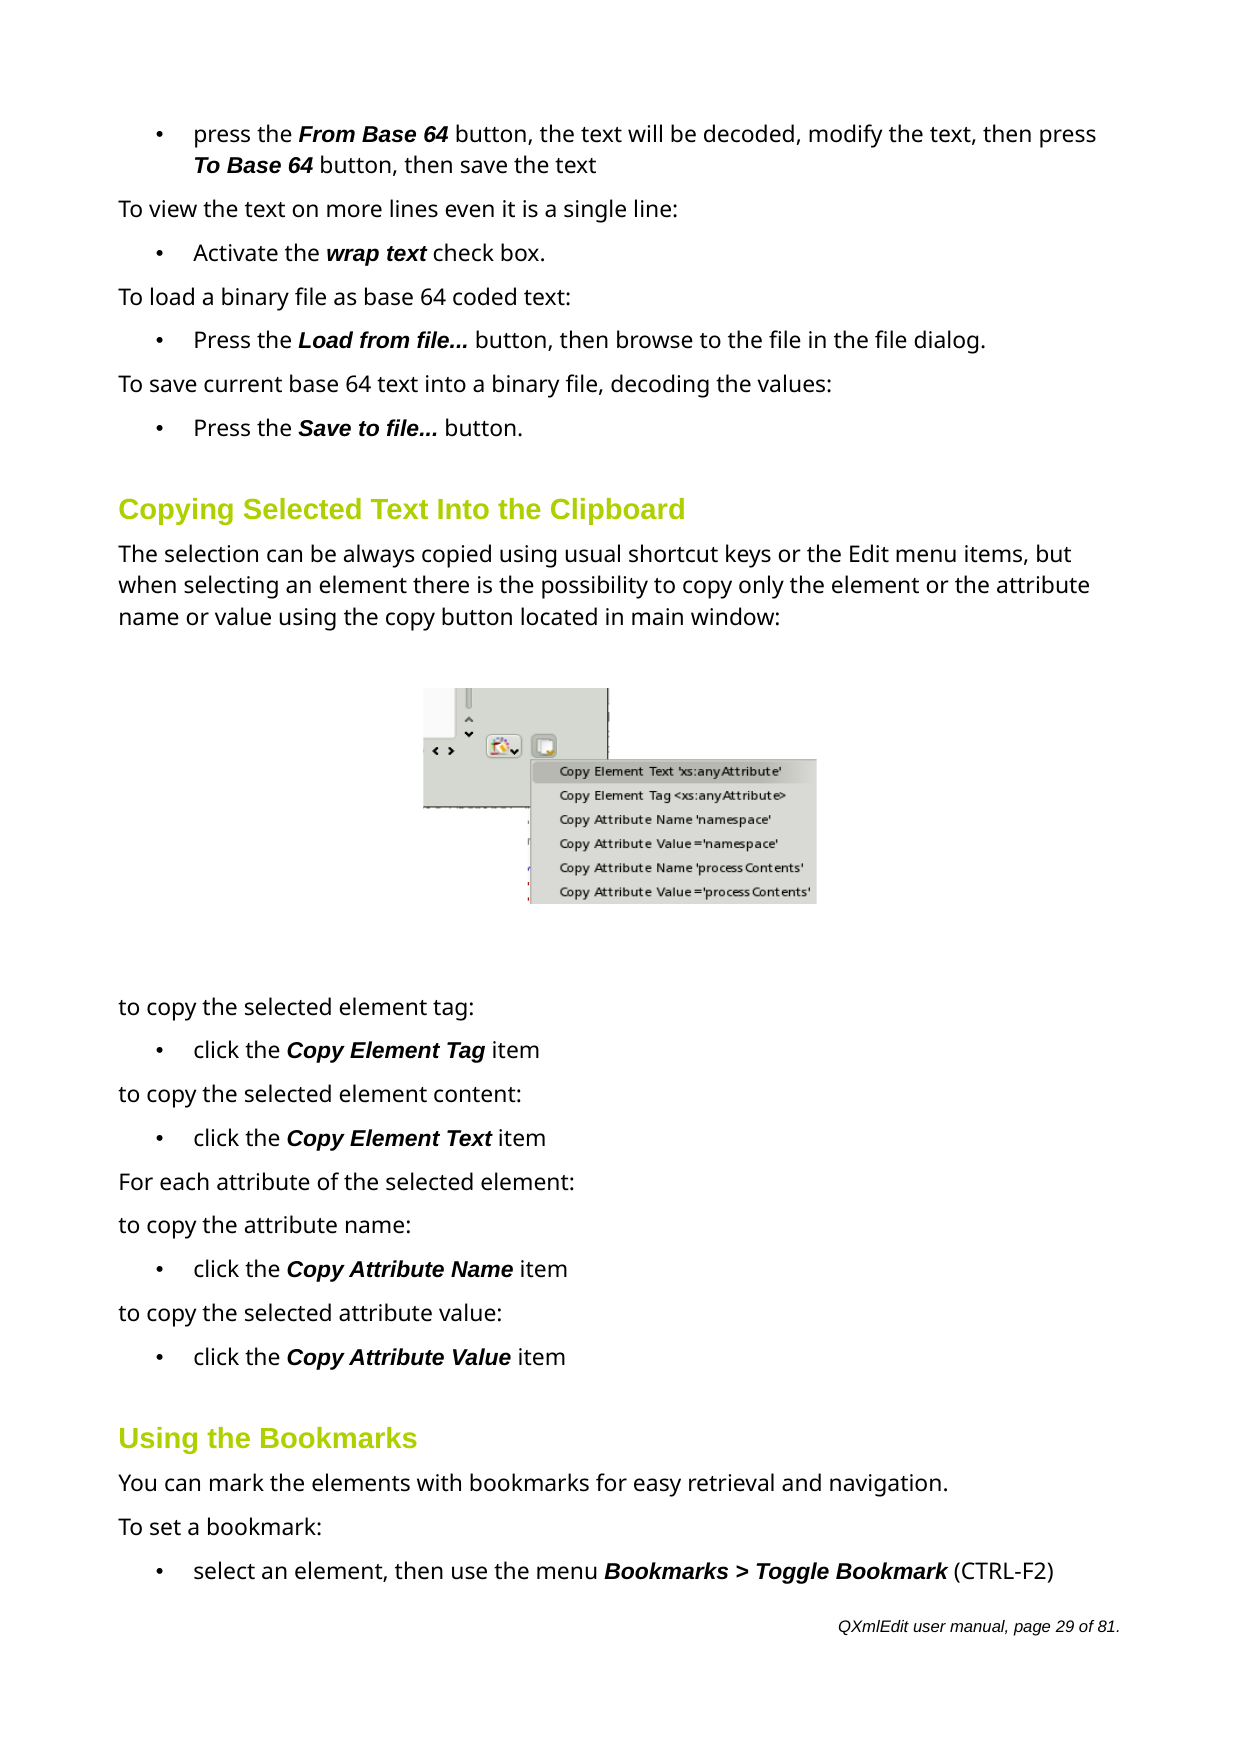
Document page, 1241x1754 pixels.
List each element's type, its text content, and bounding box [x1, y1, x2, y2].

text to copy the selected element content: [118, 1078, 1122, 1109]
list Activate the wrap text check box. [156, 237, 1122, 268]
subtitle Copying Selected Text Into the Clipboard [118, 492, 1122, 526]
list click the Copy Element Text item [156, 1122, 1122, 1153]
text To view the text on more lines even it is a single line: [118, 193, 1122, 224]
text To set a bookmark: [118, 1511, 1122, 1542]
text to copy the selected attribute value: [118, 1297, 1122, 1328]
text For each attribute of the selected element: [118, 1166, 1122, 1197]
text You can mark the elements with bookmarks for easy retrieval and navigation. [118, 1467, 1122, 1498]
text to copy the attribute name: [118, 1209, 1122, 1241]
list press the From Base 64 button, the text will be decoded, modify the text, then press To Base 64 button, then save the text [156, 118, 1122, 181]
list click the Copy Attribute Name item [156, 1253, 1122, 1284]
list click the Copy Attribute Value item [156, 1341, 1122, 1372]
text to copy the selected element tag: [118, 991, 1122, 1022]
list Press the Load from file... button, then browse to the file in the file dialog. [156, 324, 1122, 356]
picture [423, 688, 817, 904]
list Press the Save to file... button. [156, 412, 1122, 443]
list click the Copy Element Tag item [156, 1034, 1122, 1066]
subtitle Using the Bookmarks [118, 1421, 1122, 1455]
list select an element, then use the menu Bookmarks > Toggle Bookmark (CTRL-F2) [156, 1554, 1122, 1586]
text The selection can be always copied using usual shortcut keys or the Edit menu items, but when selecting an element there is the possibility to copy only the element or the attribute name or value using the copy button located in main window: [118, 538, 1122, 632]
text To load a binary file as base 64 coded text: [118, 281, 1122, 312]
text To save current base 64 text into a binary file, decoding the values: [118, 368, 1122, 399]
